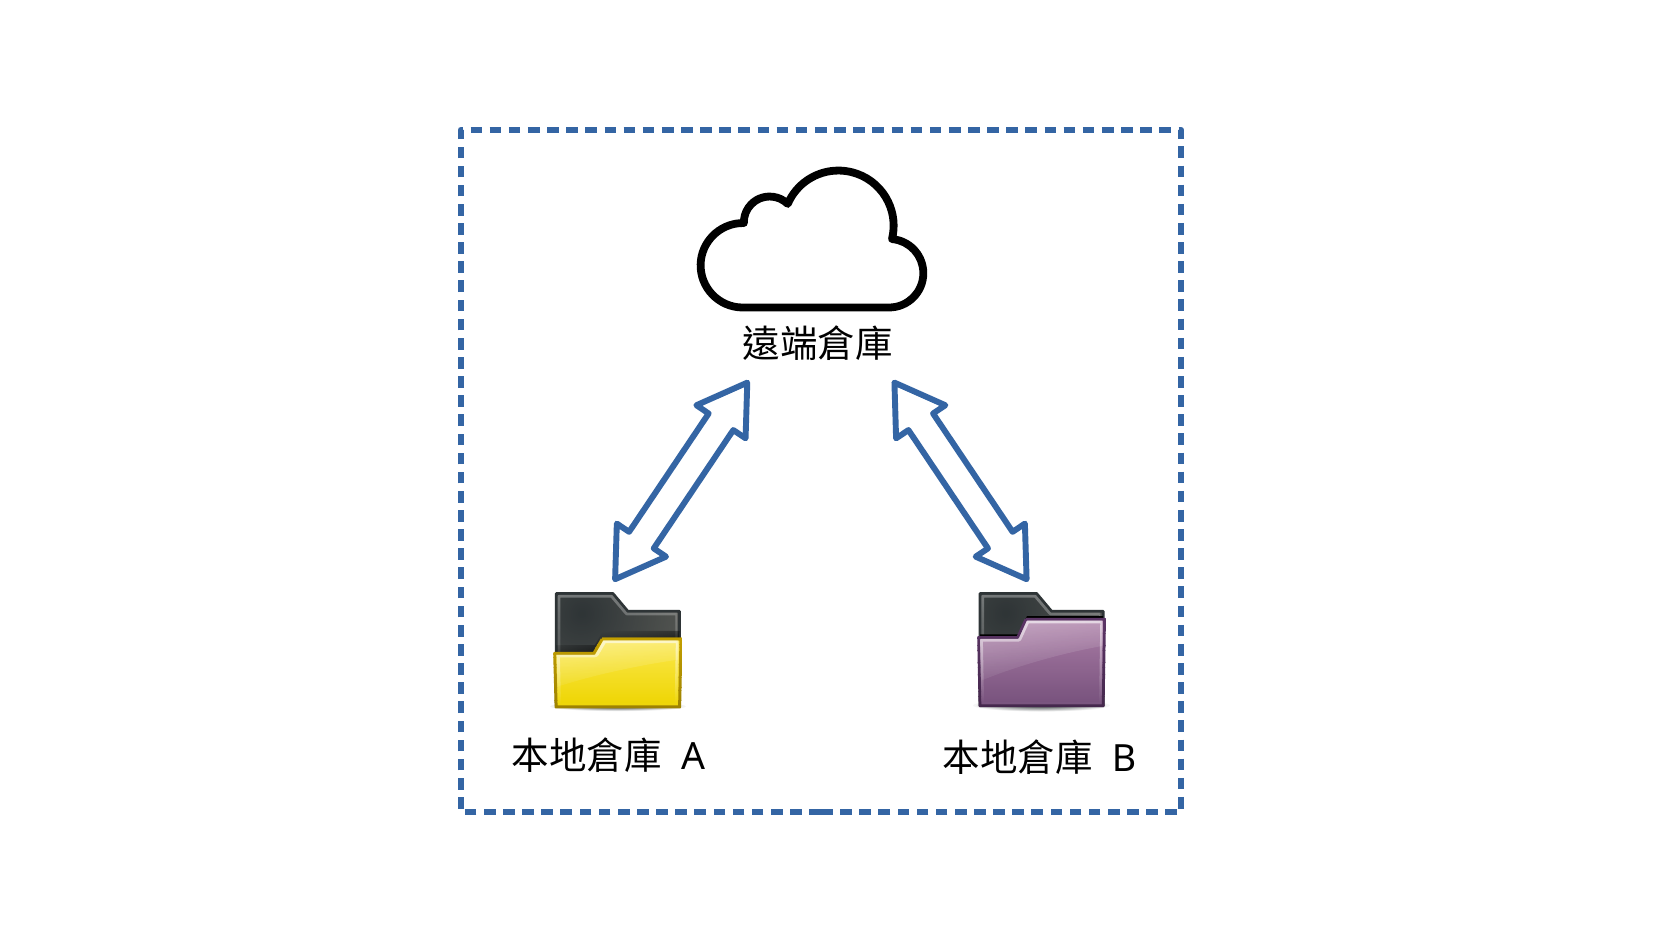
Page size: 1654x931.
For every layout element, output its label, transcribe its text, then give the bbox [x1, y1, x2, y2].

text_box 本地倉庫 B [897, 720, 1182, 794]
picture [679, 118, 943, 307]
text_box 遠端倉庫 [679, 307, 957, 378]
picture [972, 580, 1111, 719]
text_box 本地倉庫 A [472, 718, 745, 789]
picture [549, 580, 687, 718]
